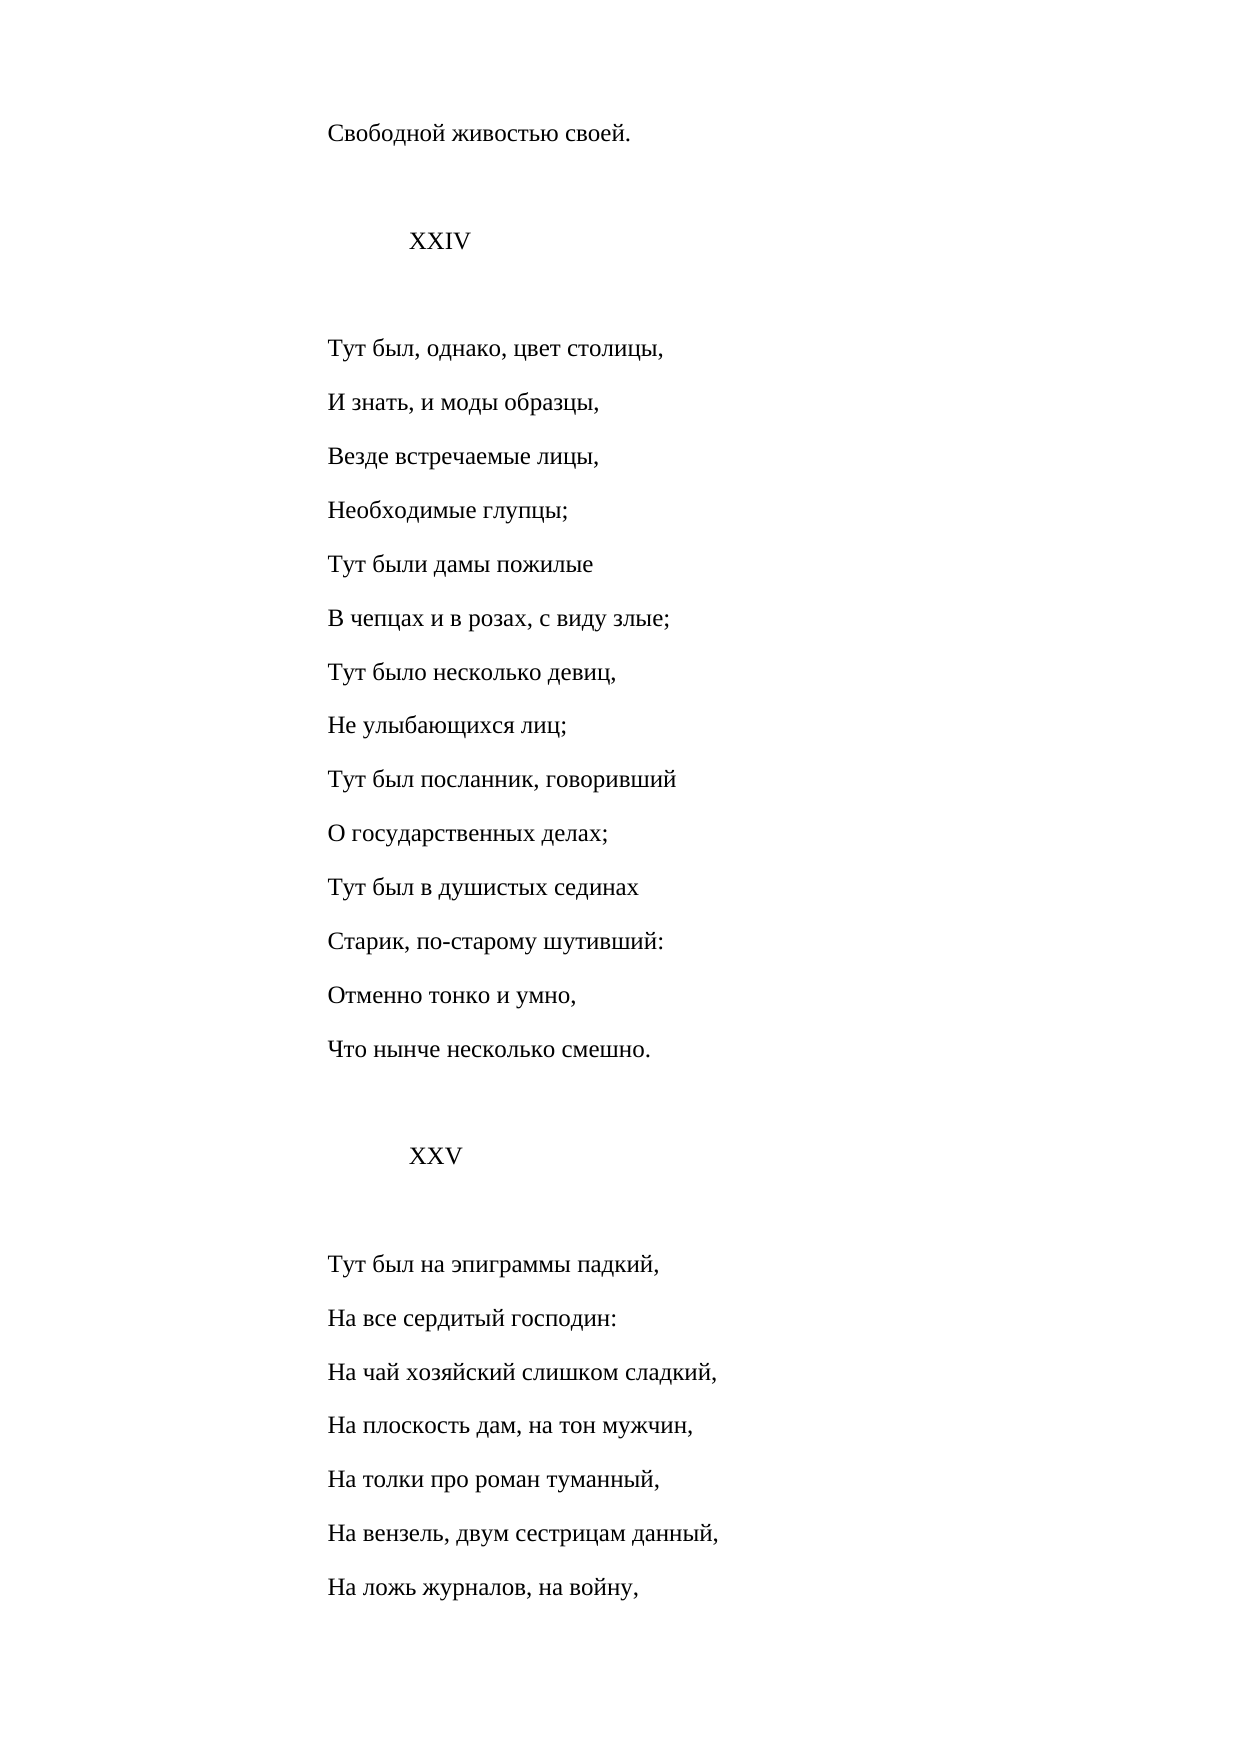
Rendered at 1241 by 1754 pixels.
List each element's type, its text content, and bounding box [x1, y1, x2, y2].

text Старик, по-старому шутивший: [177, 926, 1152, 955]
text Не улыбающихся лиц; [177, 711, 1152, 739]
text На толки про роман туманный, [177, 1464, 1152, 1493]
text Тут был, однако, цвет столицы, [177, 333, 1152, 362]
text XXV [177, 1141, 1152, 1170]
text Отменно тонко и умно, [177, 980, 1152, 1008]
text О государственных делах; [177, 818, 1152, 847]
text В чепцах и в розах, с виду злые; [177, 603, 1152, 632]
text XXIV [177, 226, 1152, 254]
text Тут был на эпиграммы падкий, [177, 1249, 1152, 1278]
text И знать, и моды образцы, [177, 387, 1152, 416]
text Тут было несколько девиц, [177, 657, 1152, 685]
text На плоскость дам, на тон мужчин, [177, 1411, 1152, 1439]
text Необходимые глупцы; [177, 495, 1152, 524]
text Свободной живостью своей. [177, 118, 1152, 147]
text Тут были дамы пожилые [177, 549, 1152, 578]
text Тут был в душистых сединах [177, 872, 1152, 901]
text На ложь журналов, на войну, [177, 1572, 1152, 1601]
text Везде встречаемые лицы, [177, 441, 1152, 470]
text На вензель, двум сестрицам данный, [177, 1518, 1152, 1547]
text Что нынче несколько смешно. [177, 1034, 1152, 1062]
text На чай хозяйский слишком сладкий, [177, 1357, 1152, 1386]
text Тут был посланник, говоривший [177, 764, 1152, 793]
text На все сердитый господин: [177, 1303, 1152, 1332]
